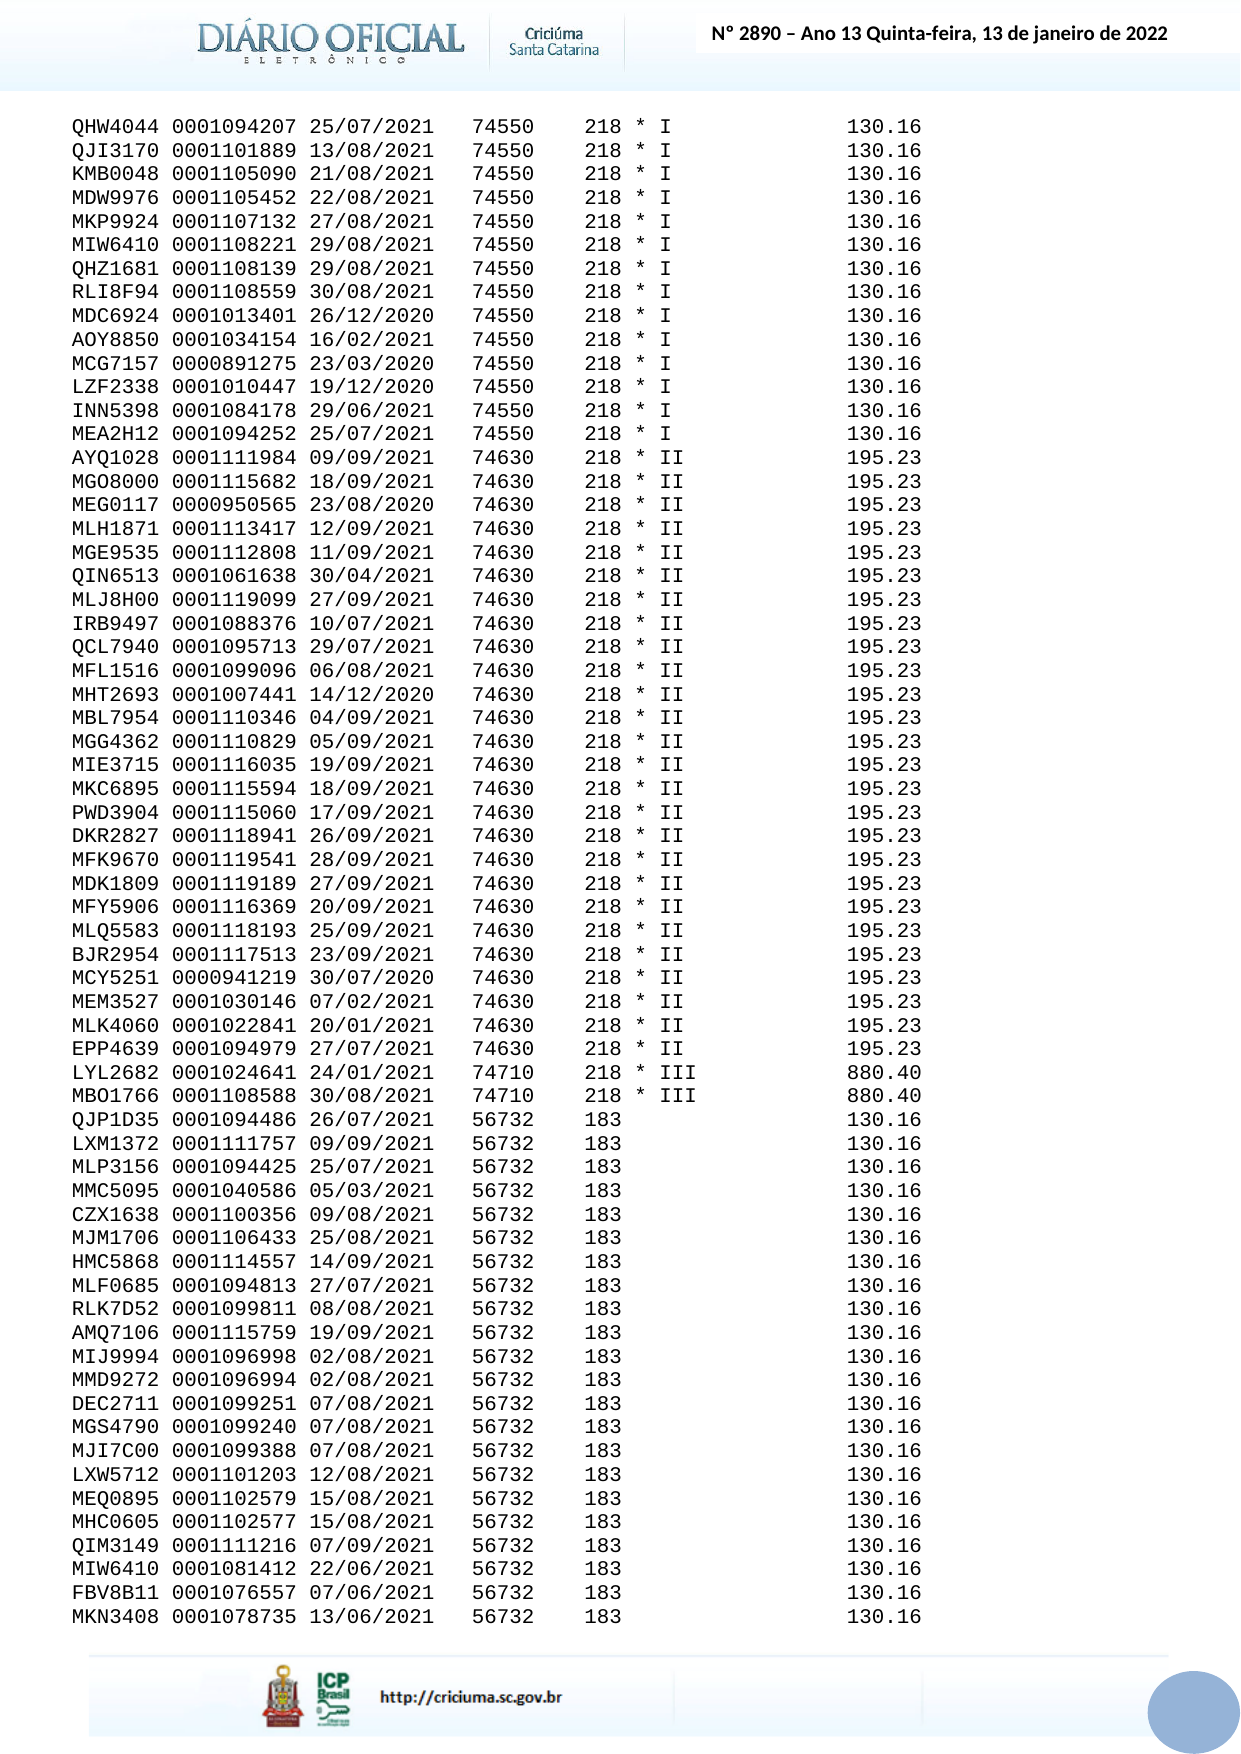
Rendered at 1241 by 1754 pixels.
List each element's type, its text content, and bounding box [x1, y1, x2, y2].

text DEC2711 0001099251 07/08/2021 56732 183 130.16 [59, 1393, 1181, 1417]
text HMC5868 0001114557 14/09/2021 56732 183 130.16 [59, 1251, 1181, 1275]
text MDK1809 0001119189 27/09/2021 74630 218 * II 195.23 [59, 873, 1181, 896]
text MDW9976 0001105452 22/08/2021 74550 218 * I 130.16 [59, 187, 1181, 211]
text QCL7940 0001095713 29/07/2021 74630 218 * II 195.23 [59, 636, 1181, 660]
text BJR2954 0001117513 23/09/2021 74630 218 * II 195.23 [59, 944, 1181, 967]
text MFK9670 0001119541 28/09/2021 74630 218 * II 195.23 [59, 849, 1181, 873]
text MGE9535 0001112808 11/09/2021 74630 218 * II 195.23 [59, 542, 1181, 565]
text PWD3904 0001115060 17/09/2021 74630 218 * II 195.23 [59, 802, 1181, 825]
text MBO1766 0001108588 30/08/2021 74710 218 * III 880.40 [59, 1086, 1181, 1109]
text RLI8F94 0001108559 30/08/2021 74550 218 * I 130.16 [59, 282, 1181, 305]
text MKN3408 0001078735 13/06/2021 56732 183 130.16 [59, 1606, 1181, 1629]
text MIE3715 0001116035 19/09/2021 74630 218 * II 195.23 [59, 754, 1181, 778]
text MEQ0895 0001102579 15/08/2021 56732 183 130.16 [59, 1487, 1181, 1511]
text MKC6895 0001115594 18/09/2021 74630 218 * II 195.23 [59, 778, 1181, 802]
text AYQ1028 0001111984 09/09/2021 74630 218 * II 195.23 [59, 447, 1181, 471]
text QIM3149 0001111216 07/09/2021 56732 183 130.16 [59, 1535, 1181, 1558]
text MFY5906 0001116369 20/09/2021 74630 218 * II 195.23 [59, 896, 1181, 920]
text LYL2682 0001024641 24/01/2021 74710 218 * III 880.40 [59, 1062, 1181, 1086]
text MMD9272 0001096994 02/08/2021 56732 183 130.16 [59, 1369, 1181, 1393]
text INN5398 0001084178 29/06/2021 74550 218 * I 130.16 [59, 400, 1181, 423]
text LXM1372 0001111757 09/09/2021 56732 183 130.16 [59, 1133, 1181, 1156]
text MEG0117 0000950565 23/08/2020 74630 218 * II 195.23 [59, 494, 1181, 518]
text MLF0685 0001094813 27/07/2021 56732 183 130.16 [59, 1275, 1181, 1298]
text MJM1706 0001106433 25/08/2021 56732 183 130.16 [59, 1227, 1181, 1251]
text MBL7954 0001110346 04/09/2021 74630 218 * II 195.23 [59, 707, 1181, 731]
text MMC5095 0001040586 05/03/2021 56732 183 130.16 [59, 1180, 1181, 1204]
text QHZ1681 0001108139 29/08/2021 74550 218 * I 130.16 [59, 258, 1181, 282]
text MGS4790 0001099240 07/08/2021 56732 183 130.16 [59, 1417, 1181, 1440]
text MGG4362 0001110829 05/09/2021 74630 218 * II 195.23 [59, 731, 1181, 754]
text DKR2827 0001118941 26/09/2021 74630 218 * II 195.23 [59, 825, 1181, 849]
text MLJ8H00 0001119099 27/09/2021 74630 218 * II 195.23 [59, 589, 1181, 613]
text MHC0605 0001102577 15/08/2021 56732 183 130.16 [59, 1511, 1181, 1535]
text QHW4044 0001094207 25/07/2021 74550 218 * I 130.16 [59, 116, 1181, 140]
text IRB9497 0001088376 10/07/2021 74630 218 * II 195.23 [59, 613, 1181, 636]
text MHT2693 0001007441 14/12/2020 74630 218 * II 195.23 [59, 683, 1181, 707]
text MLK4060 0001022841 20/01/2021 74630 218 * II 195.23 [59, 1014, 1181, 1038]
text MIJ9994 0001096998 02/08/2021 56732 183 130.16 [59, 1346, 1181, 1369]
text LZF2338 0001010447 19/12/2020 74550 218 * I 130.16 [59, 376, 1181, 400]
text MCY5251 0000941219 30/07/2020 74630 218 * II 195.23 [59, 967, 1181, 991]
text MGO8000 0001115682 18/09/2021 74630 218 * II 195.23 [59, 471, 1181, 494]
text MCG7157 0000891275 23/03/2020 74550 218 * I 130.16 [59, 352, 1181, 376]
text MLQ5583 0001118193 25/09/2021 74630 218 * II 195.23 [59, 920, 1181, 944]
text LXW5712 0001101203 12/08/2021 56732 183 130.16 [59, 1464, 1181, 1487]
text QJI3170 0001101889 13/08/2021 74550 218 * I 130.16 [59, 140, 1181, 163]
text MIW6410 0001081412 22/06/2021 56732 183 130.16 [59, 1558, 1181, 1582]
text KMB0048 0001105090 21/08/2021 74550 218 * I 130.16 [59, 163, 1181, 187]
text MKP9924 0001107132 27/08/2021 74550 218 * I 130.16 [59, 211, 1181, 234]
text MEM3527 0001030146 07/02/2021 74630 218 * II 195.23 [59, 991, 1181, 1014]
text MEA2H12 0001094252 25/07/2021 74550 218 * I 130.16 [59, 423, 1181, 447]
text MLH1871 0001113417 12/09/2021 74630 218 * II 195.23 [59, 518, 1181, 542]
text QJP1D35 0001094486 26/07/2021 56732 183 130.16 [59, 1109, 1181, 1133]
text CZX1638 0001100356 09/08/2021 56732 183 130.16 [59, 1204, 1181, 1227]
text MDC6924 0001013401 26/12/2020 74550 218 * I 130.16 [59, 305, 1181, 329]
text MLP3156 0001094425 25/07/2021 56732 183 130.16 [59, 1156, 1181, 1180]
text MJI7C00 0001099388 07/08/2021 56732 183 130.16 [59, 1440, 1181, 1464]
text RLK7D52 0001099811 08/08/2021 56732 183 130.16 [59, 1298, 1181, 1322]
text MFL1516 0001099096 06/08/2021 74630 218 * II 195.23 [59, 660, 1181, 683]
text MIW6410 0001108221 29/08/2021 74550 218 * I 130.16 [59, 234, 1181, 258]
text AOY8850 0001034154 16/02/2021 74550 218 * I 130.16 [59, 329, 1181, 352]
text FBV8B11 0001076557 07/06/2021 56732 183 130.16 [59, 1582, 1181, 1606]
text AMQ7106 0001115759 19/09/2021 56732 183 130.16 [59, 1322, 1181, 1346]
text QIN6513 0001061638 30/04/2021 74630 218 * II 195.23 [59, 565, 1181, 589]
text EPP4639 0001094979 27/07/2021 74630 218 * II 195.23 [59, 1038, 1181, 1062]
